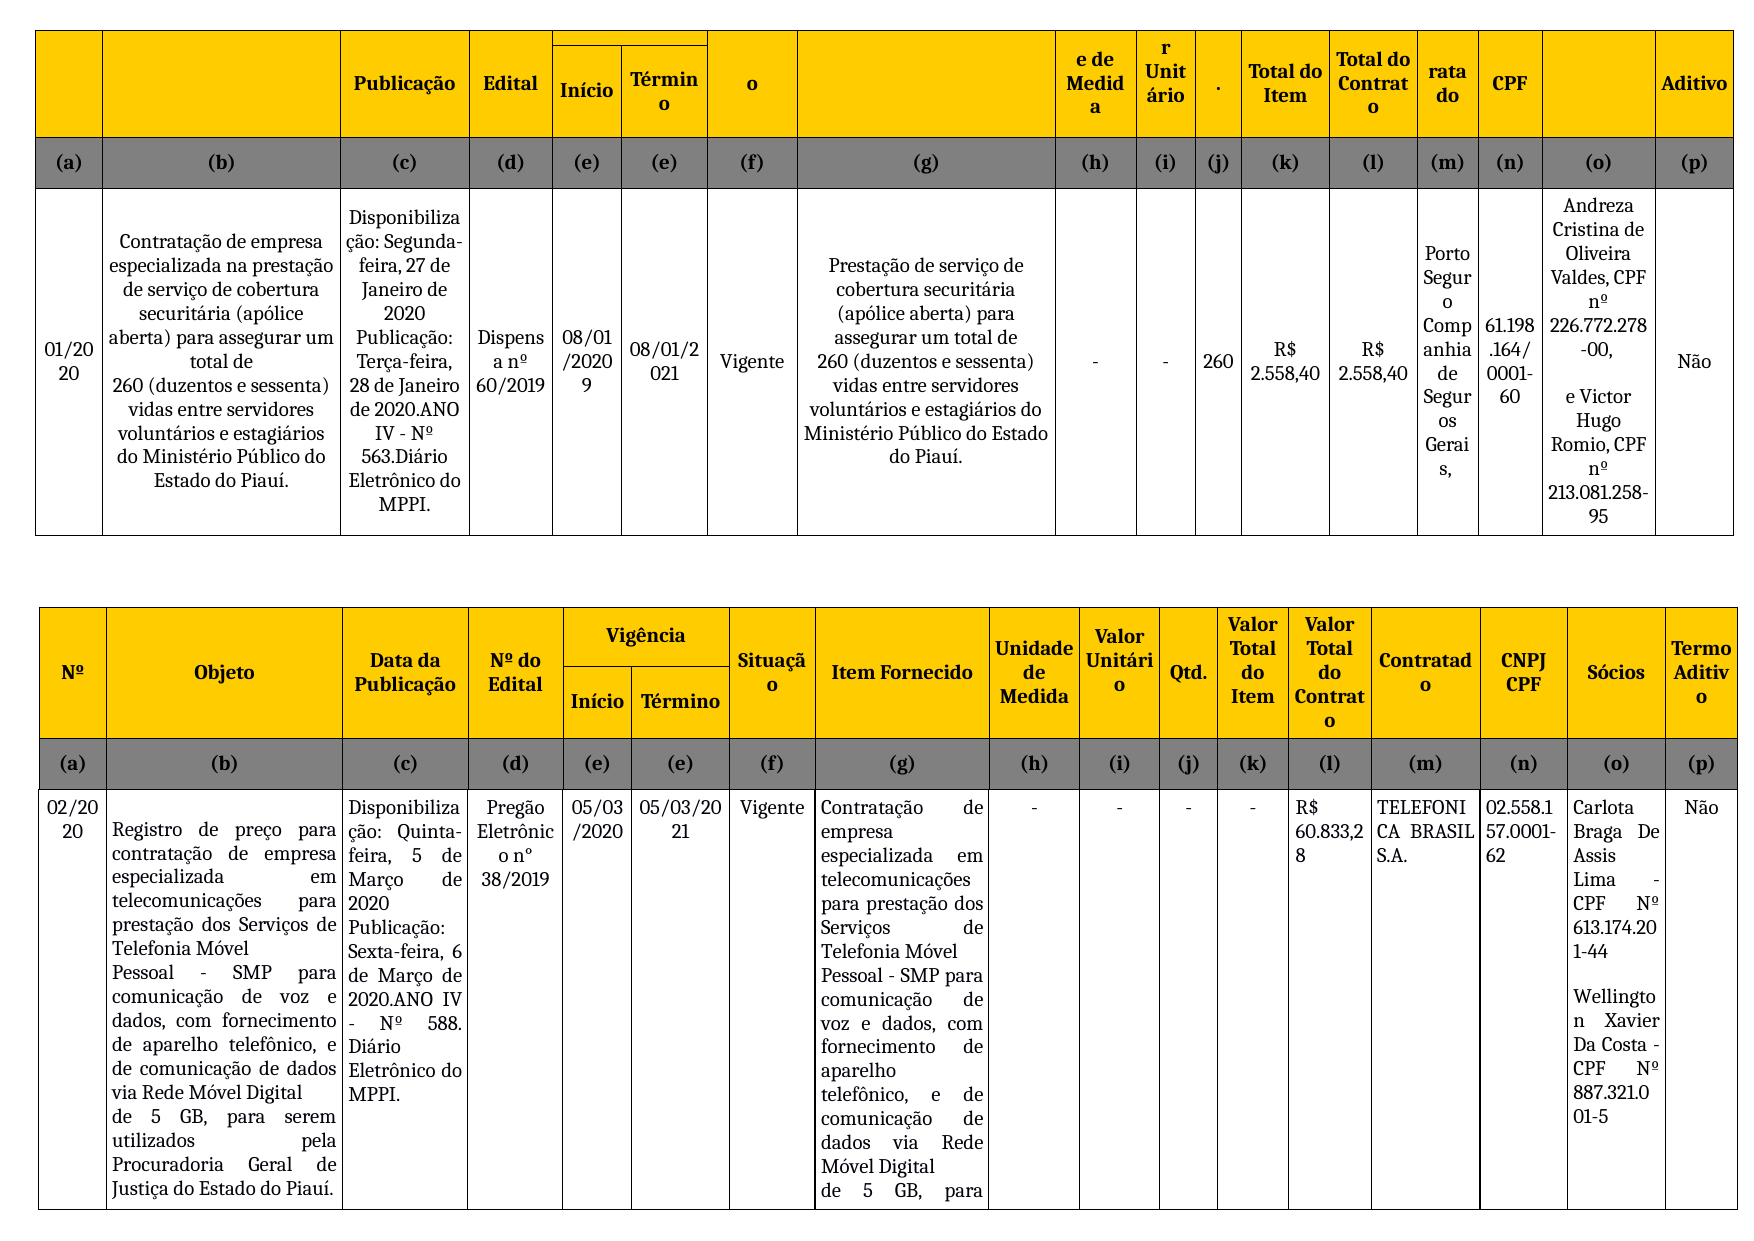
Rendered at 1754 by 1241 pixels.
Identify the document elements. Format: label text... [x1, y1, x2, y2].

table_cell (o) [1543, 138, 1655, 188]
table_cell Início [564, 667, 631, 738]
table_cell 02/2020 [39, 790, 106, 1209]
table_header Nº [40, 608, 106, 738]
table_header [553, 31, 707, 45]
table_cell - [1160, 790, 1217, 1209]
table_cell 61.198.164/0001-60 [1479, 189, 1542, 535]
table_cell (f) [730, 739, 815, 789]
table_cell 02.558.157.0001-62 [1481, 790, 1567, 1209]
table_header CPF [1479, 31, 1542, 137]
table_cell Disponibilização: Quinta-feira, 5 de Março de 2020 Publicação: Sexta-feira, 6 de Março de 2020.ANO IV - Nº 588. Diário Eletrônico do MPPI. [343, 790, 467, 1209]
table_cell 08/01/2021 [622, 189, 707, 535]
table_cell Contratação de empresa especializada na prestação de serviço de cobertura securitária (apólice aberta) para assegurar um total de 260 (duzentos e sessenta) vidas entre servidores voluntários e estagiários do Ministério Público do Estado do Piauí. [103, 189, 340, 535]
table_cell (e) [632, 739, 729, 789]
table_cell (j) [1196, 138, 1241, 188]
table_cell TELEFONICA BRASIL S.A. [1372, 790, 1479, 1209]
table_cell (l) [1289, 739, 1371, 789]
table_header CNPJ CPF [1481, 608, 1567, 738]
table_cell (h) [1056, 138, 1136, 188]
table_cell (h) [990, 739, 1079, 789]
table_cell R$ 2.558,40 [1330, 189, 1417, 535]
table_header Objeto [107, 608, 342, 738]
table_cell Início [553, 46, 621, 137]
table_header Contratado [1372, 608, 1480, 738]
table_cell R$ 2.558,40 [1242, 189, 1329, 535]
table_header . [1196, 31, 1241, 137]
table_header Valor Unitário [1080, 608, 1159, 738]
table_header Sócios [1568, 608, 1665, 738]
table_cell Término [632, 667, 729, 738]
table_cell (d) [470, 138, 552, 188]
table_cell - [989, 790, 1079, 1209]
table_header Vigência [564, 608, 729, 666]
table_header Total do Item [1242, 31, 1329, 137]
table_cell (n) [1481, 739, 1567, 789]
table_cell (c) [343, 739, 468, 789]
table_header Valor Total do Contrato [1289, 608, 1371, 738]
table_cell (k) [1218, 739, 1288, 789]
table_header r Unitário [1137, 31, 1195, 137]
table_cell Não [1666, 790, 1737, 1209]
table_cell (i) [1080, 739, 1159, 789]
table_cell (d) [469, 739, 563, 789]
table_header Nº do Edital [469, 608, 563, 738]
table_cell Vigente [708, 189, 797, 535]
table_cell 05/03/2020 [563, 790, 631, 1209]
table_cell (p) [1666, 739, 1737, 789]
table_cell Vigente [730, 790, 814, 1209]
table_cell (n) [1479, 138, 1542, 188]
table_cell Carlota Braga De Assis Lima - CPF Nº 613.174.201-44 Wellington Xavier Da Costa - CPF Nº 887.321.001-5 [1568, 790, 1665, 1209]
table_cell 01/2020 [36, 189, 102, 535]
table_cell (o) [1568, 739, 1665, 789]
table_cell (b) [107, 739, 342, 789]
table_cell Dispensa nº 60/2019 [470, 189, 552, 535]
table_cell Não [1656, 189, 1733, 535]
table_cell Pregão Eletrônico n° 38/2019 [468, 790, 562, 1209]
table_cell (p) [1656, 138, 1733, 188]
table_cell (a) [40, 739, 106, 789]
table_header o [708, 31, 797, 137]
table_cell - [1218, 790, 1288, 1209]
table_header [36, 31, 102, 137]
table_cell (k) [1242, 138, 1329, 188]
table_cell - [1056, 189, 1136, 535]
table_cell 260 [1196, 189, 1241, 535]
table_header Aditivo [1656, 31, 1733, 137]
table_cell - [1137, 189, 1195, 535]
table_cell (e) [553, 138, 621, 188]
table_cell (a) [36, 138, 102, 188]
table_header Item Fornecido [816, 608, 989, 738]
table_cell (m) [1418, 138, 1478, 188]
table_header [103, 31, 340, 137]
table_cell Registro de preço para contratação de empresa especializada em telecomunicações para prestação dos Serviços de Telefonia Móvel Pessoal - SMP para comunicação de voz e dados, com fornecimento de aparelho telefônico, e de comunicação de dados via Rede Móvel Digital de 5 GB, para serem utilizados pela Procuradoria Geral de Justiça do Estado do Piauí. [107, 790, 342, 1209]
table_cell 05/03/2021 [632, 790, 729, 1209]
table_header e de Medida [1056, 31, 1136, 137]
table_cell Prestação de serviço de cobertura securitária (apólice aberta) para assegurar um total de 260 (duzentos e sessenta) vidas entre servidores voluntários e estagiários do Ministério Público do Estado do Piauí. [798, 189, 1055, 535]
table_header Publicação [341, 31, 469, 137]
table_cell (c) [341, 138, 469, 188]
table_header [1543, 31, 1655, 137]
table_header Termo Aditivo [1666, 608, 1737, 738]
table_cell - [1080, 790, 1159, 1209]
table_cell (g) [816, 739, 989, 789]
table_cell (m) [1372, 739, 1480, 789]
table_cell (i) [1137, 138, 1195, 188]
table_header Edital [470, 31, 552, 137]
table_cell Andreza Cristina de Oliveira Valdes, CPF nº 226.772.278-00, e Victor Hugo Romio, CPF nº 213.081.258-95 [1543, 189, 1655, 535]
table_header ratado [1418, 31, 1478, 137]
table_cell (g) [798, 138, 1055, 188]
table_cell R$ 60.833,28 [1289, 790, 1371, 1209]
table_header Valor Total do Item [1218, 608, 1288, 738]
table_header Data da Publicação [343, 608, 468, 738]
table_cell 08/01/20209 [553, 189, 621, 535]
table_cell (e) [564, 739, 631, 789]
table_cell Porto Seguro Companhia de Seguros Gerais, [1418, 189, 1478, 535]
table_header Situação [730, 608, 815, 738]
table_cell Contratação de empresa especializada em telecomunicações para prestação dos Serviços de Telefonia Móvel Pessoal - SMP para comunicação de voz e dados, com fornecimento de aparelho telefônico, e de comunicação de dados via Rede Móvel Digital de 5 GB, para [816, 790, 988, 1209]
table_cell (e) [622, 138, 707, 188]
table_header [798, 31, 1055, 137]
table_cell (f) [708, 138, 797, 188]
table_header Qtd. [1160, 608, 1217, 738]
table_header Total do Contrato [1330, 31, 1417, 137]
table_cell Disponibilização: Segunda-feira, 27 de Janeiro de 2020 Publicação: Terça-feira, 28 de Janeiro de 2020.ANO IV - Nº 563.Diário Eletrônico do MPPI. [341, 189, 469, 535]
table_cell (l) [1330, 138, 1417, 188]
table_cell Término [622, 46, 707, 137]
table_cell (b) [103, 138, 340, 188]
table_cell (j) [1160, 739, 1217, 789]
table_header Unidade de Medida [990, 608, 1079, 738]
